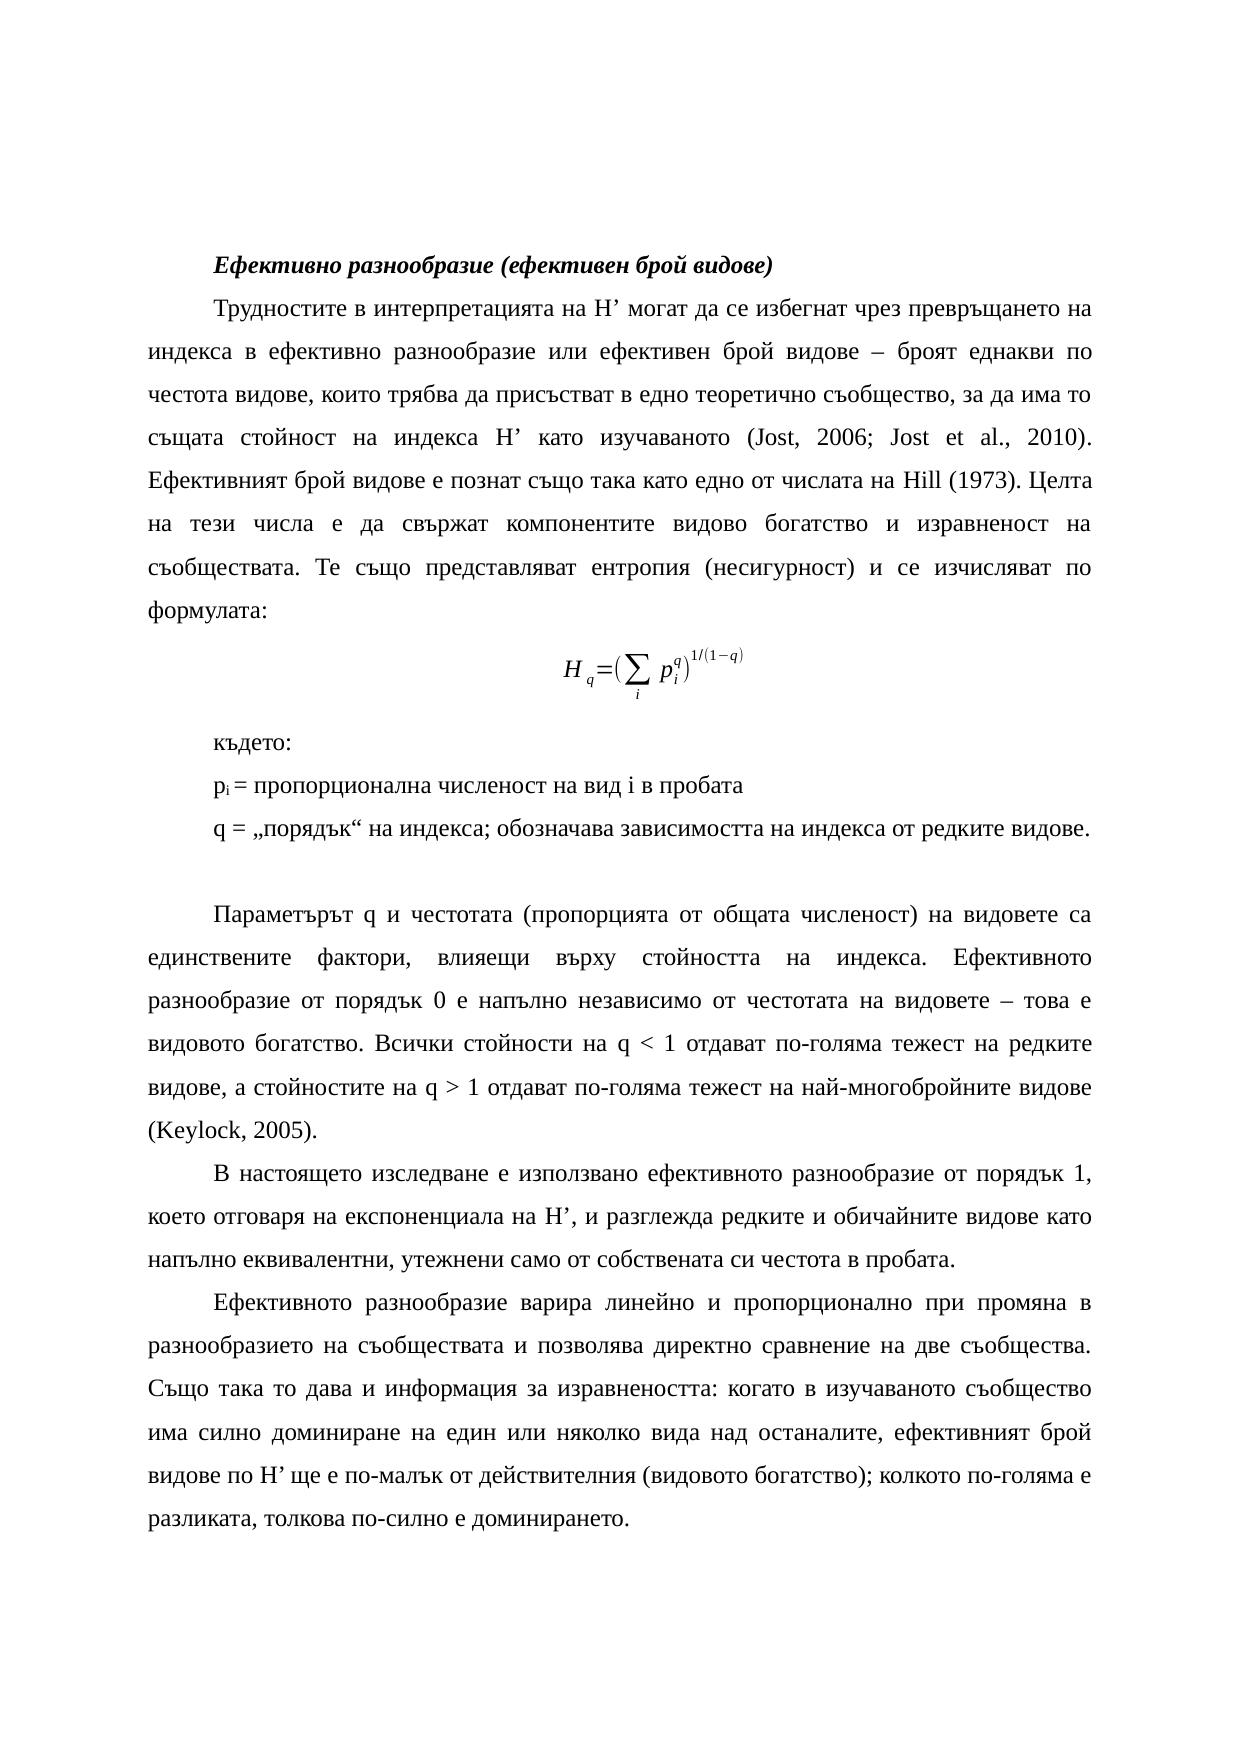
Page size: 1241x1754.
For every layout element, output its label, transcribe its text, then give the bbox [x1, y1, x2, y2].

text pi = пропорционална численост на вид i в пробата [148, 770, 1093, 798]
text Параметърът q и честотата (пропорцията от общата численост) на видовете са единствените фактори, влияещи върху стойността на индекса. Ефективното разнообразие от порядък 0 е напълно независимо от честотата на видовете – това е видовото богатство. Всички стойности на q < 1 отдават по-голяма тежест на редките видове, а стойностите на q > 1 отдават по-голяма тежест на най-многобройните видове (Keylock, 2005). [148, 899, 1093, 1143]
text В настоящето изследване е използвано ефективното разнообразие от порядък 1, което отговаря на експоненциала на H’, и разглежда редките и обичайните видове като напълно еквивалентни, утежнени само от собствената си честота в пробата. [148, 1158, 1093, 1273]
text където: [148, 727, 1093, 755]
text Ефективно разнообразие (ефективен брой видове) [148, 250, 1093, 278]
text Трудностите в интерпретацията на H’ могат да се избегнат чрез превръщането на индекса в ефективно разнообразие или ефективен брой видове – броят еднакви по честота видове, които трябва да присъстват в едно теоретично съобщество, за да има то същата стойност на индекса H’ като изучаваното (Jost, 2006; Jost et al., 2010). Ефективният брой видове е познат също така като едно от числата на Hill (1973). Целта на тези числа е да свържат компонентите видово богатство и изравненост на съобществата. Те също представляват ентропия (несигурност) и се изчисляват по формулата: [148, 293, 1093, 623]
text q = „порядък“ на индекса; обозначава зависимостта на индекса от редките видове. [148, 813, 1093, 842]
text Ефективното разнообразие варира линейно и пропорционално при промяна в разнообразието на съобществата и позволява директно сравнение на две съобщества. Също така то дава и информация за изравнеността: когато в изучаваното съобщество има силно доминиране на един или няколко вида над останалите, ефективният брой видове по H’ ще е по-малък от действителния (видовото богатство); колкото по-голяма е разликата, толкова по-силно е доминирането. [148, 1287, 1093, 1532]
